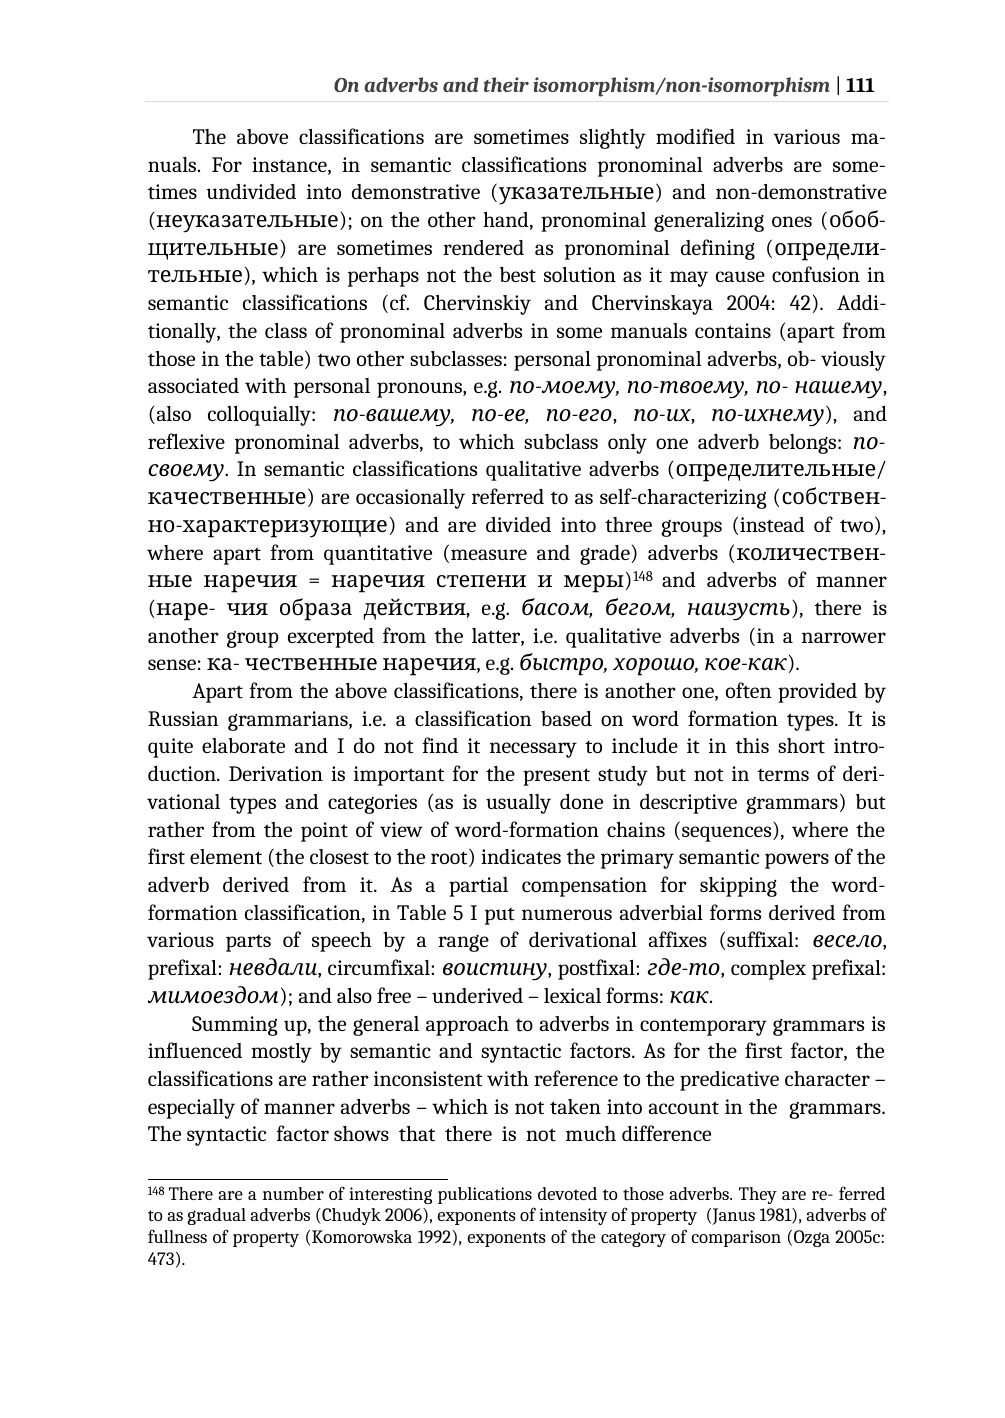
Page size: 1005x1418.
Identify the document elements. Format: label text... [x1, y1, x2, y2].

text The above classifications are sometimes slightly modified in various ma- nuals. For instance, in semantic classifications pronominal adverbs are some- times undivided into demonstrative (указательные) and non-demonstrative (неуказательные); on the other hand, pronominal generalizing ones (обоб- щительные) are sometimes rendered as pronominal defining (определи- тельные), which is perhaps not the best solution as it may cause confusion in semantic classifications (cf. Chervinskiy and Chervinskaya 2004: 42). Addi- tionally, the class of pronominal adverbs in some manuals contains (apart from those in the table) two other subclasses: personal pronominal adverbs, ob- viously associated with personal pronouns, e.g. по-моему, по-твоему, по- нашему, (also colloquially: по-вашему, по-ее, по-его, по-их, по-ихнему), and reflexive pronominal adverbs, to which subclass only one adverb belongs: по- своему. In semantic classifications qualitative adverbs (определительные/ качественные) are occasionally referred to as self-characterizing (собствен- но-характеризующие) and are divided into three groups (instead of two), where apart from quantitative (measure and grade) adverbs (количествен- ные наречия = наречия степени и меры)148 and adverbs of manner (наре- чия образа действия, e.g. басом, бегом, наизусть), there is another group excerpted from the latter, i.e. qualitative adverbs (in a narrower sense: ка- чественные наречия, e.g. быстро, хорошо, кое-как). [148, 125, 887, 676]
text Summing up, the general approach to adverbs in contemporary grammars is influenced mostly by semantic and syntactic factors. As for the first factor, the classifications are rather inconsistent with reference to the predicative character – especially of manner adverbs – which is not taken into account in the grammars. The syntactic factor shows that there is not much difference [148, 1011, 887, 1147]
text Apart from the above classifications, there is another one, often provided by Russian grammarians, i.e. a classification based on word formation types. It is quite elaborate and I do not find it necessary to include it in this short intro- duction. Derivation is important for the present study but not in terms of deri- vational types and categories (as is usually done in descriptive grammars) but rather from the point of view of word-formation chains (sequences), where the first element (the closest to the root) indicates the primary semantic powers of the adverb derived from it. As a partial compensation for skipping the word- formation classification, in Table 5 I put numerous adverbial forms derived from various parts of speech by a range of derivational affixes (suffixal: весело, prefixal: невдали, circumfixal: воистину, postfixal: где-то, complex prefixal: мимоездом); and also free – underived – lexical forms: как. [148, 679, 887, 1009]
text 148 There are a number of interesting publications devoted to those adverbs. They are re- ferred to as gradual adverbs (Chudyk 2006), exponents of intensity of property (Janus 1981), adverbs of fullness of property (Komorowska 1992), exponents of the category of comparison (Ozga 2005c: 473). [148, 1183, 887, 1270]
